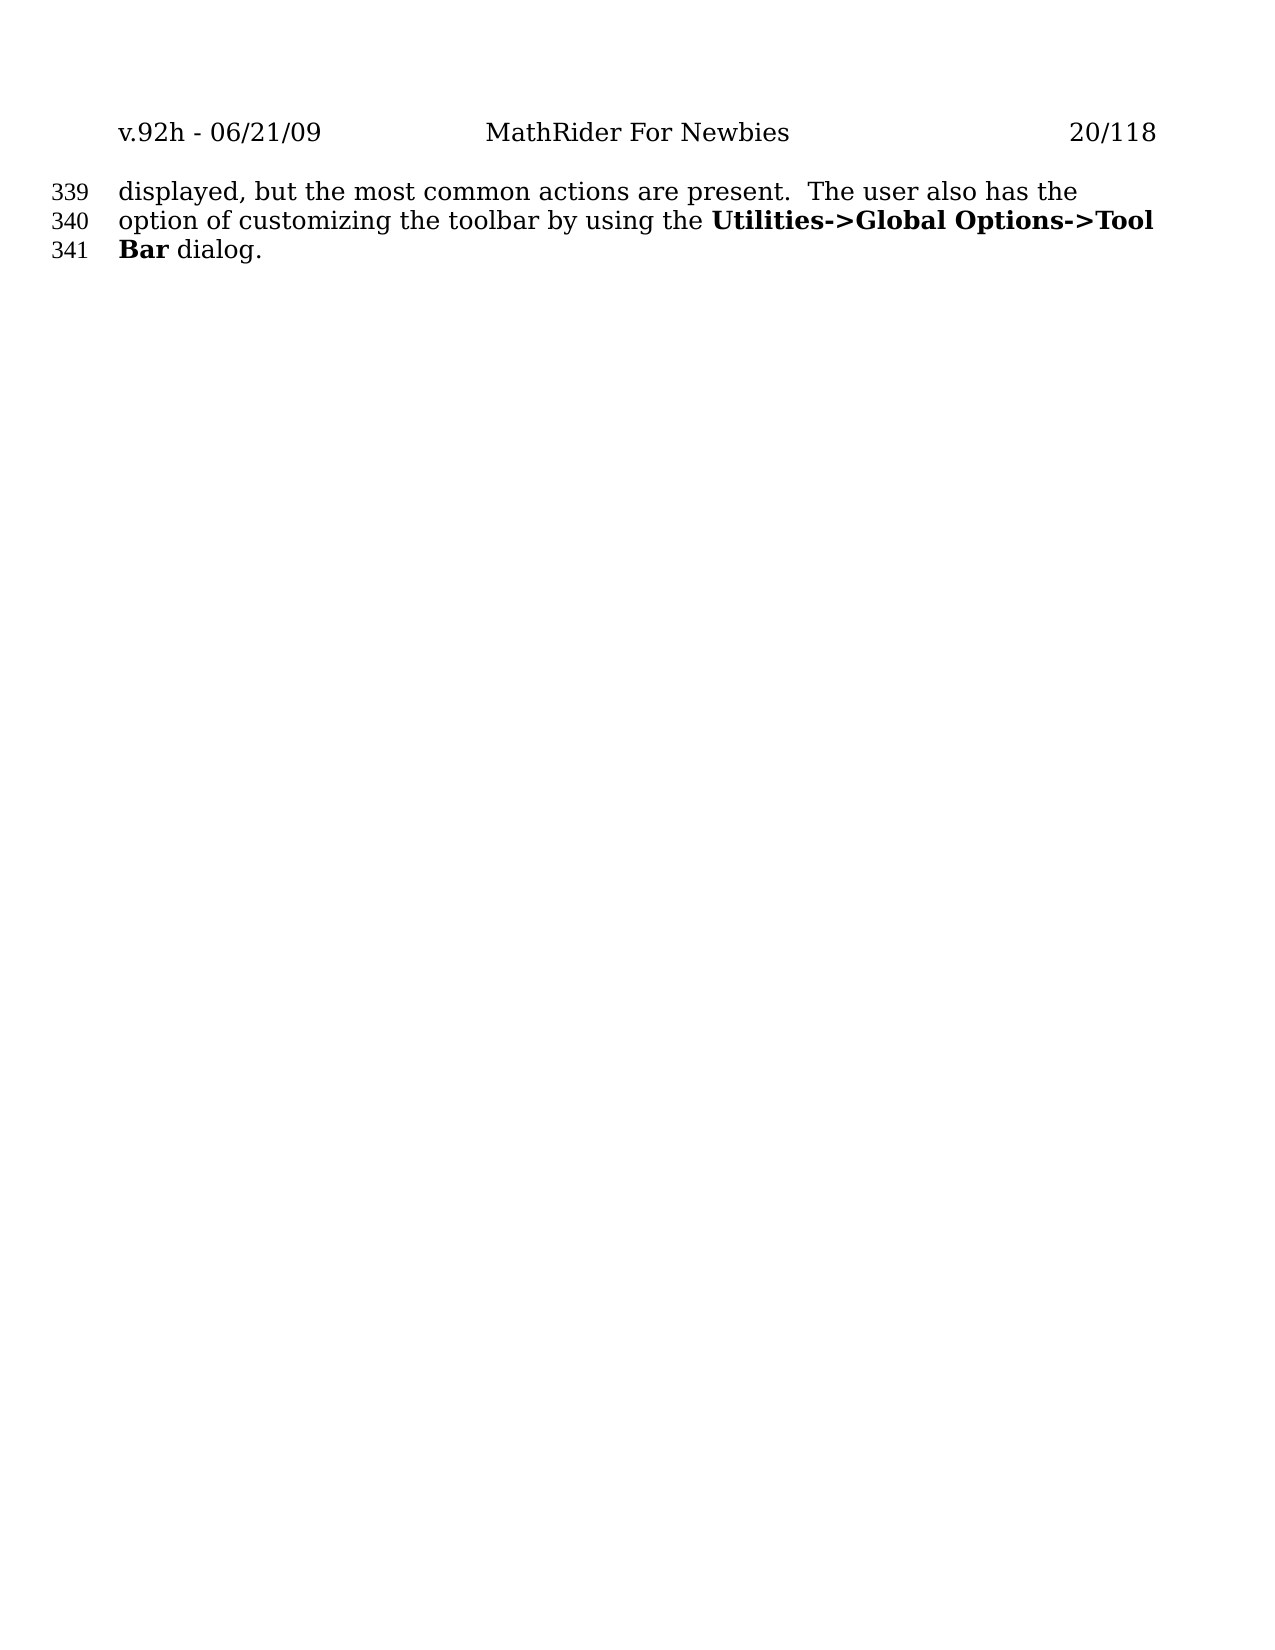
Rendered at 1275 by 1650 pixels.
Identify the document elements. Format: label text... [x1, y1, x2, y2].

text displayed, but the most common actions are present. The user also has the option of customizing the toolbar by using the Utilities->Global Options->Tool Bar dialog. [118, 177, 1157, 265]
